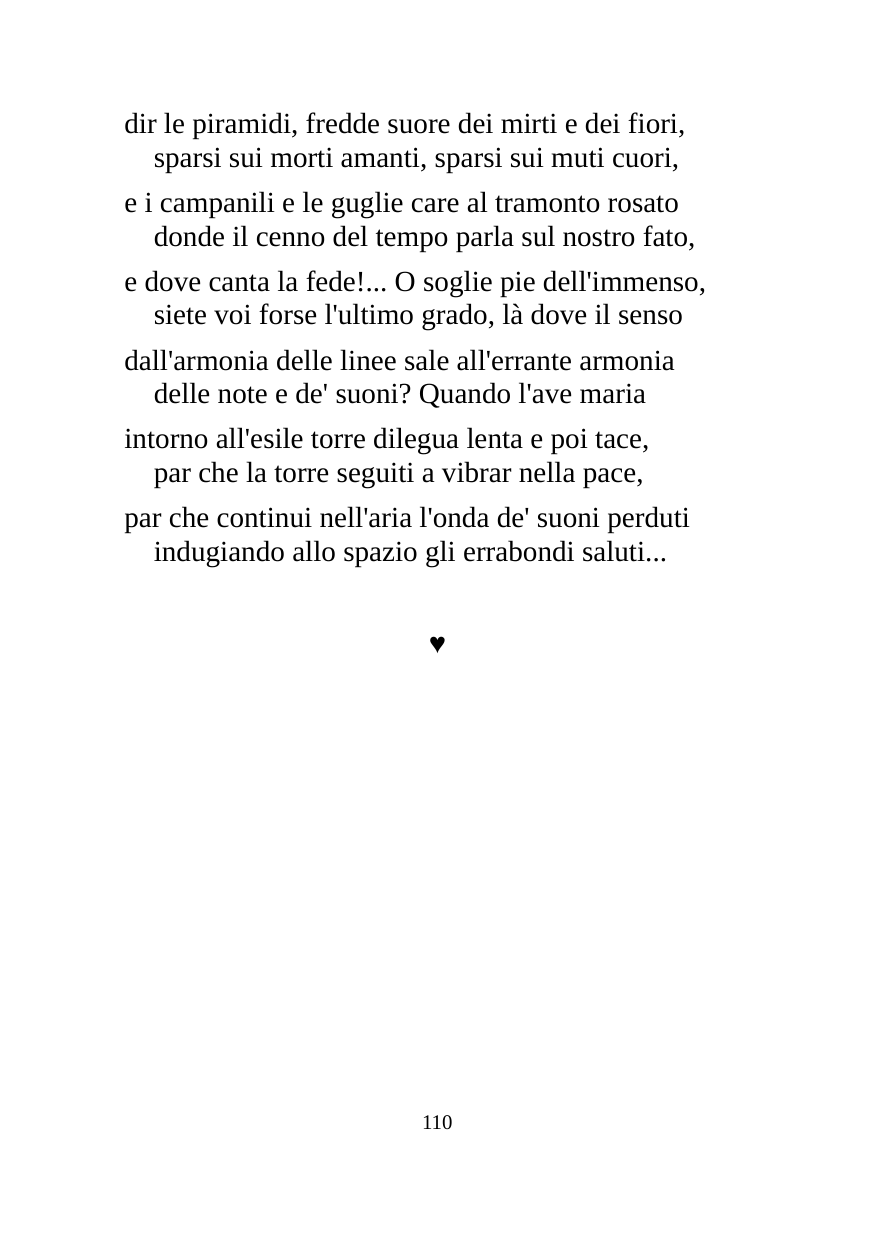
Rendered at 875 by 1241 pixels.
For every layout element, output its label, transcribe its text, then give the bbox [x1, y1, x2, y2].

text ♥ [106, 627, 768, 660]
text dall'armonia delle linee sale all'errante armonia delle note e de' suoni? Quando l'ave maria [124, 343, 768, 410]
text par che continui nell'aria l'onda de' suoni perduti indugiando allo spazio gli errabondi saluti... [124, 501, 768, 568]
text e dove canta la fede!... O soglie pie dell'immenso, siete voi forse l'ultimo grado, là dove il senso [124, 264, 768, 331]
text e i campanili e le guglie care al tramonto rosato donde il cenno del tempo parla sul nostro fato, [124, 185, 768, 252]
text dir le piramidi, fredde suore dei mirti e dei fiori, sparsi sui morti amanti, sparsi sui muti cuori, [124, 106, 768, 173]
text intorno all'esile torre dilegua lenta e poi tace, par che la torre seguiti a vibrar nella pace, [124, 422, 768, 489]
